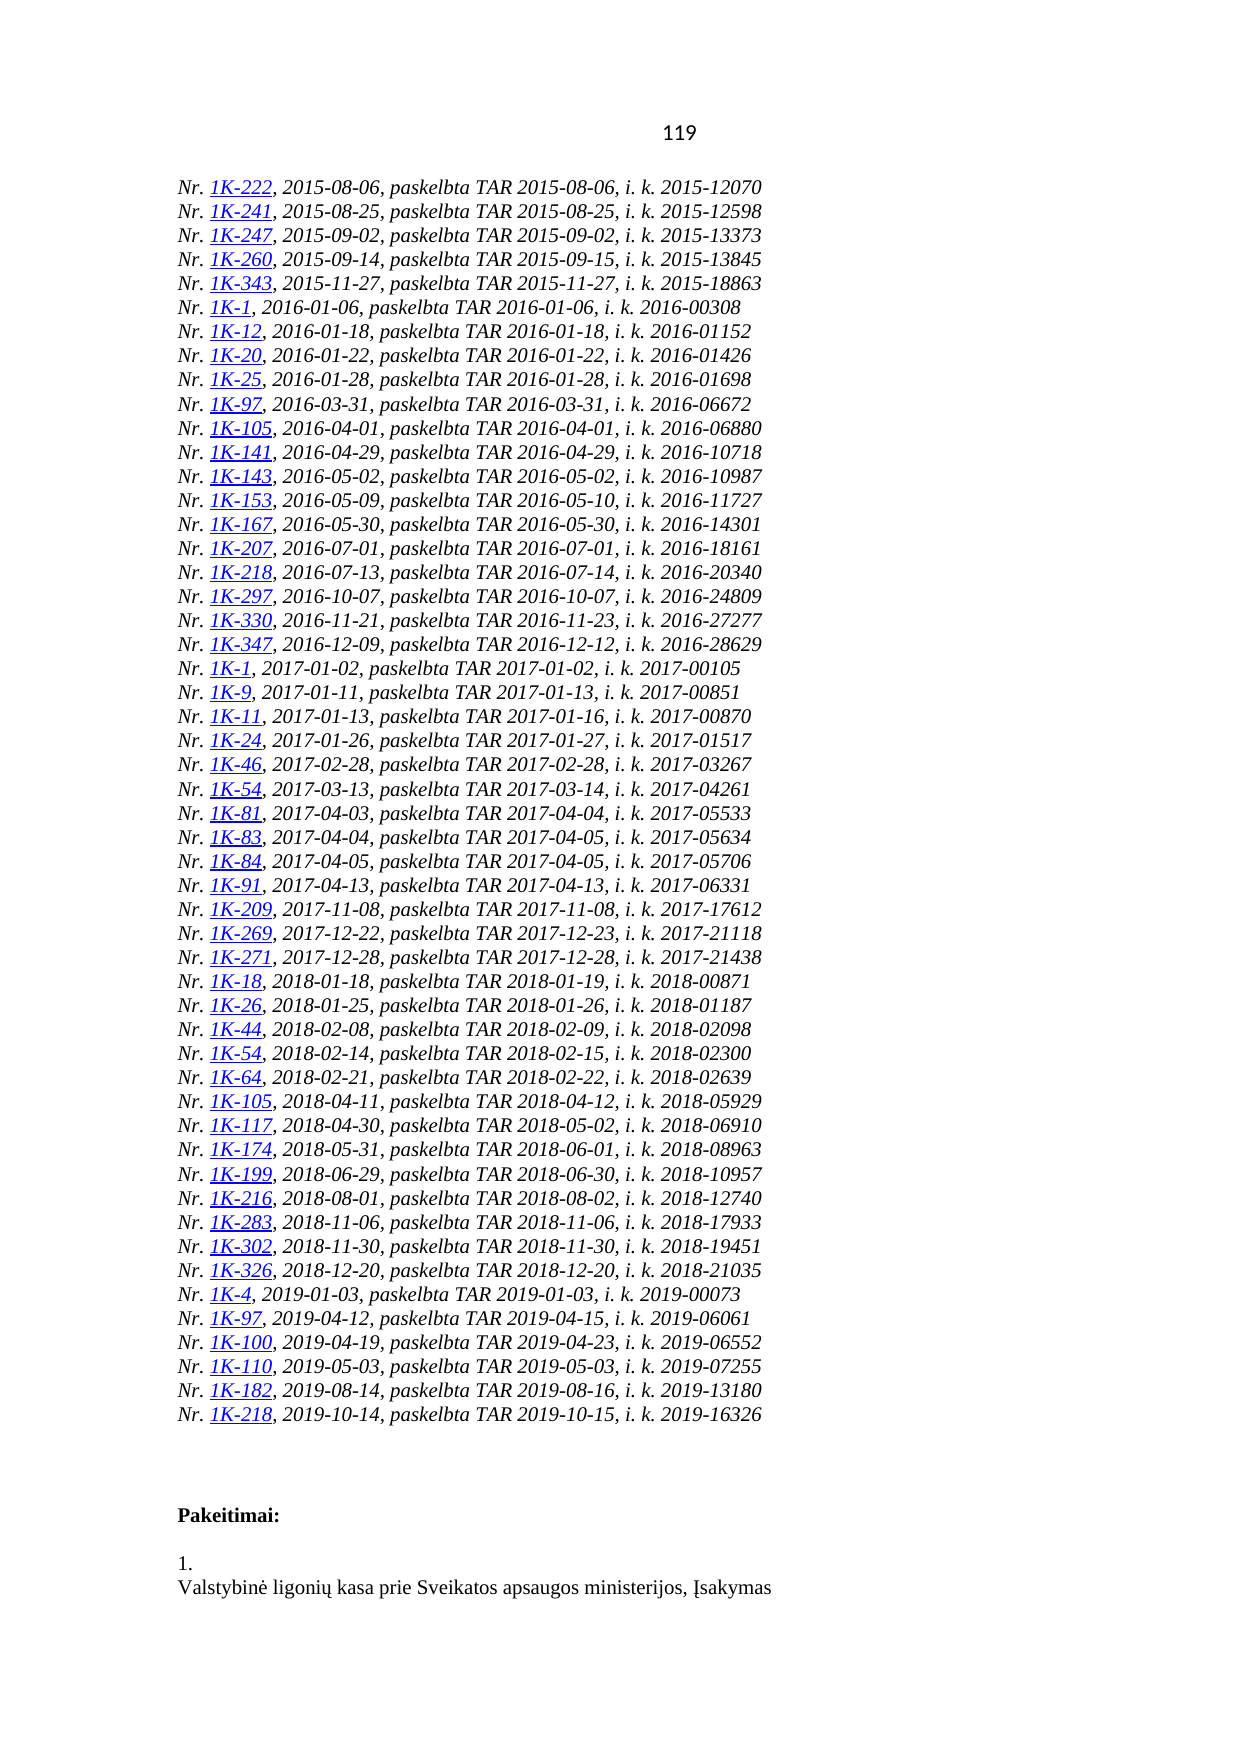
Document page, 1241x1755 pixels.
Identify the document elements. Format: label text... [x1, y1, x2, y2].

text Nr. 1K-46, 2017-02-28, paskelbta TAR 2017-02-28, i. k. 2017-03267 [177, 752, 1181, 776]
text Nr. 1K-97, 2019-04-12, paskelbta TAR 2019-04-15, i. k. 2019-06061 [177, 1306, 1181, 1330]
text Nr. 1K-12, 2016-01-18, paskelbta TAR 2016-01-18, i. k. 2016-01152 [177, 319, 1181, 343]
text Nr. 1K-216, 2018-08-01, paskelbta TAR 2018-08-02, i. k. 2018-12740 [177, 1186, 1181, 1209]
text Nr. 1K-302, 2018-11-30, paskelbta TAR 2018-11-30, i. k. 2018-19451 [177, 1234, 1181, 1258]
text Nr. 1K-4, 2019-01-03, paskelbta TAR 2019-01-03, i. k. 2019-00073 [177, 1282, 1181, 1306]
text Nr. 1K-269, 2017-12-22, paskelbta TAR 2017-12-23, i. k. 2017-21118 [177, 921, 1181, 945]
text Nr. 1K-105, 2018-04-11, paskelbta TAR 2018-04-12, i. k. 2018-05929 [177, 1089, 1181, 1113]
text Nr. 1K-84, 2017-04-05, paskelbta TAR 2017-04-05, i. k. 2017-05706 [177, 849, 1181, 873]
text Nr. 1K-110, 2019-05-03, paskelbta TAR 2019-05-03, i. k. 2019-07255 [177, 1354, 1181, 1378]
text Nr. 1K-24, 2017-01-26, paskelbta TAR 2017-01-27, i. k. 2017-01517 [177, 728, 1181, 752]
text Nr. 1K-326, 2018-12-20, paskelbta TAR 2018-12-20, i. k. 2018-21035 [177, 1258, 1181, 1282]
text Nr. 1K-167, 2016-05-30, paskelbta TAR 2016-05-30, i. k. 2016-14301 [177, 512, 1181, 536]
text Nr. 1K-343, 2015-11-27, paskelbta TAR 2015-11-27, i. k. 2015-18863 [177, 271, 1181, 295]
text Nr. 1K-207, 2016-07-01, paskelbta TAR 2016-07-01, i. k. 2016-18161 [177, 536, 1181, 560]
text Nr. 1K-25, 2016-01-28, paskelbta TAR 2016-01-28, i. k. 2016-01698 [177, 367, 1181, 391]
text Nr. 1K-153, 2016-05-09, paskelbta TAR 2016-05-10, i. k. 2016-11727 [177, 488, 1181, 512]
text Nr. 1K-20, 2016-01-22, paskelbta TAR 2016-01-22, i. k. 2016-01426 [177, 343, 1181, 367]
text Nr. 1K-141, 2016-04-29, paskelbta TAR 2016-04-29, i. k. 2016-10718 [177, 439, 1181, 464]
text Nr. 1K-11, 2017-01-13, paskelbta TAR 2017-01-16, i. k. 2017-00870 [177, 704, 1181, 728]
text Nr. 1K-54, 2018-02-14, paskelbta TAR 2018-02-15, i. k. 2018-02300 [177, 1041, 1181, 1065]
text Nr. 1K-1, 2016-01-06, paskelbta TAR 2016-01-06, i. k. 2016-00308 [177, 295, 1181, 319]
text Nr. 1K-330, 2016-11-21, paskelbta TAR 2016-11-23, i. k. 2016-27277 [177, 608, 1181, 632]
text Nr. 1K-297, 2016-10-07, paskelbta TAR 2016-10-07, i. k. 2016-24809 [177, 584, 1181, 608]
text Nr. 1K-283, 2018-11-06, paskelbta TAR 2018-11-06, i. k. 2018-17933 [177, 1209, 1181, 1234]
text Nr. 1K-105, 2016-04-01, paskelbta TAR 2016-04-01, i. k. 2016-06880 [177, 416, 1181, 439]
text Nr. 1K-271, 2017-12-28, paskelbta TAR 2017-12-28, i. k. 2017-21438 [177, 945, 1181, 969]
text Nr. 1K-1, 2017-01-02, paskelbta TAR 2017-01-02, i. k. 2017-00105 [177, 656, 1181, 680]
text Pakeitimai: [177, 1503, 1181, 1527]
text Nr. 1K-182, 2019-08-14, paskelbta TAR 2019-08-16, i. k. 2019-13180 [177, 1378, 1181, 1402]
text Nr. 1K-81, 2017-04-03, paskelbta TAR 2017-04-04, i. k. 2017-05533 [177, 801, 1181, 824]
text Nr. 1K-64, 2018-02-21, paskelbta TAR 2018-02-22, i. k. 2018-02639 [177, 1065, 1181, 1089]
text Nr. 1K-218, 2016-07-13, paskelbta TAR 2016-07-14, i. k. 2016-20340 [177, 560, 1181, 584]
text Nr. 1K-209, 2017-11-08, paskelbta TAR 2017-11-08, i. k. 2017-17612 [177, 897, 1181, 921]
text Nr. 1K-18, 2018-01-18, paskelbta TAR 2018-01-19, i. k. 2018-00871 [177, 969, 1181, 993]
text Nr. 1K-347, 2016-12-09, paskelbta TAR 2016-12-12, i. k. 2016-28629 [177, 632, 1181, 656]
text Nr. 1K-44, 2018-02-08, paskelbta TAR 2018-02-09, i. k. 2018-02098 [177, 1017, 1181, 1041]
text Nr. 1K-199, 2018-06-29, paskelbta TAR 2018-06-30, i. k. 2018-10957 [177, 1161, 1181, 1186]
text Nr. 1K-26, 2018-01-25, paskelbta TAR 2018-01-26, i. k. 2018-01187 [177, 993, 1181, 1017]
text Valstybinė ligonių kasa prie Sveikatos apsaugos ministerijos, Įsakymas [177, 1575, 1181, 1599]
text Nr. 1K-143, 2016-05-02, paskelbta TAR 2016-05-02, i. k. 2016-10987 [177, 464, 1181, 488]
text Nr. 1K-54, 2017-03-13, paskelbta TAR 2017-03-14, i. k. 2017-04261 [177, 776, 1181, 801]
text Nr. 1K-241, 2015-08-25, paskelbta TAR 2015-08-25, i. k. 2015-12598 [177, 199, 1181, 223]
text Nr. 1K-9, 2017-01-11, paskelbta TAR 2017-01-13, i. k. 2017-00851 [177, 680, 1181, 704]
text Nr. 1K-100, 2019-04-19, paskelbta TAR 2019-04-23, i. k. 2019-06552 [177, 1330, 1181, 1354]
text Nr. 1K-91, 2017-04-13, paskelbta TAR 2017-04-13, i. k. 2017-06331 [177, 873, 1181, 897]
text Nr. 1K-218, 2019-10-14, paskelbta TAR 2019-10-15, i. k. 2019-16326 [177, 1402, 1181, 1426]
text Nr. 1K-83, 2017-04-04, paskelbta TAR 2017-04-05, i. k. 2017-05634 [177, 824, 1181, 849]
text Nr. 1K-174, 2018-05-31, paskelbta TAR 2018-06-01, i. k. 2018-08963 [177, 1137, 1181, 1161]
text 1. [177, 1551, 1181, 1575]
text Nr. 1K-260, 2015-09-14, paskelbta TAR 2015-09-15, i. k. 2015-13845 [177, 247, 1181, 271]
text Nr. 1K-117, 2018-04-30, paskelbta TAR 2018-05-02, i. k. 2018-06910 [177, 1113, 1181, 1137]
text Nr. 1K-222, 2015-08-06, paskelbta TAR 2015-08-06, i. k. 2015-12070 [177, 175, 1181, 199]
text Nr. 1K-247, 2015-09-02, paskelbta TAR 2015-09-02, i. k. 2015-13373 [177, 223, 1181, 247]
text Nr. 1K-97, 2016-03-31, paskelbta TAR 2016-03-31, i. k. 2016-06672 [177, 391, 1181, 416]
